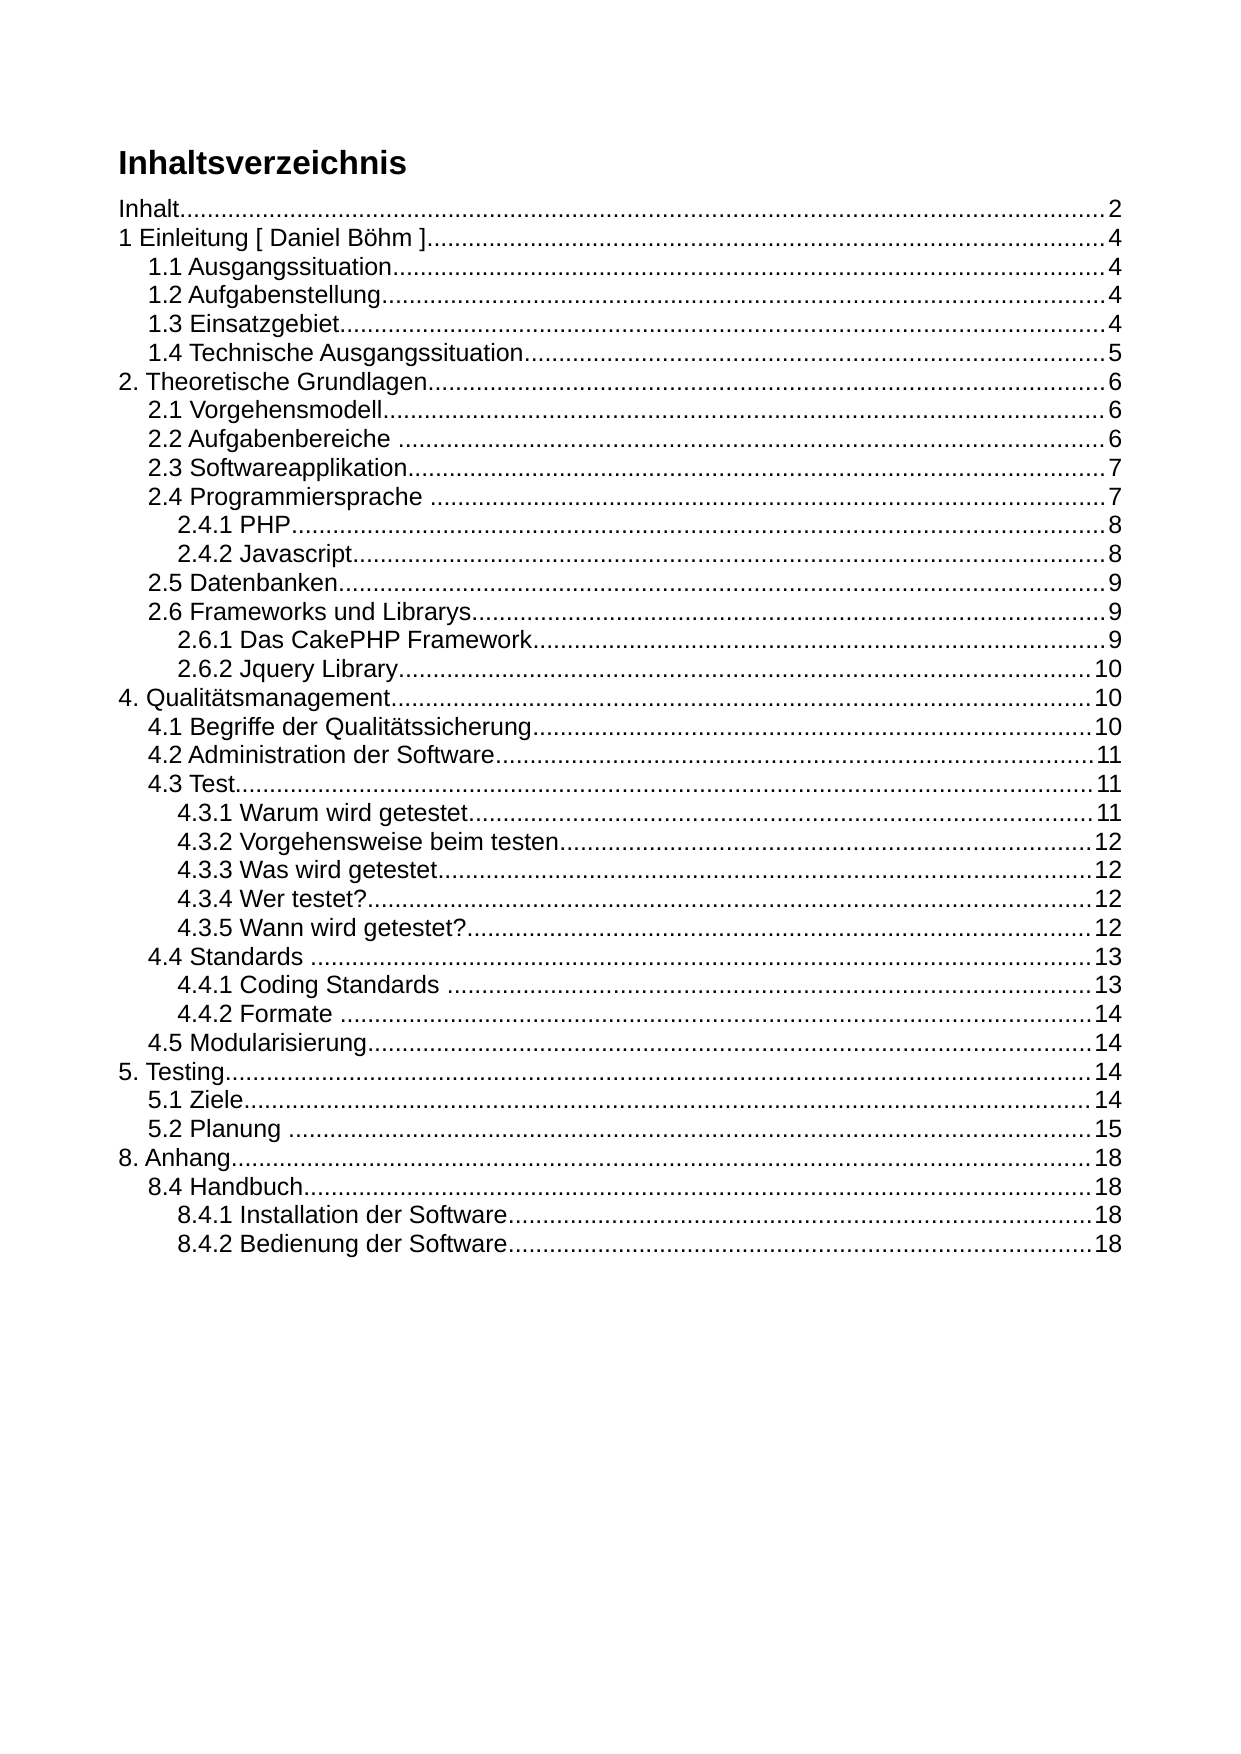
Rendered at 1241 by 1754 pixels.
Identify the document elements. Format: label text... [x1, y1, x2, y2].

text 4. Qualitätsmanagement 10 [118, 683, 1122, 712]
text 1.3 Einsatzgebiet 4 [148, 309, 1122, 338]
text 4.3.5 Wann wird getestet? 12 [177, 913, 1122, 942]
text 1.2 Aufgabenstellung 4 [148, 280, 1122, 309]
subtitle Inhaltsverzeichnis [118, 143, 1122, 182]
text 2.6.1 Das CakePHP Framework 9 [177, 625, 1122, 654]
text 2.6.2 Jquery Library 10 [177, 654, 1122, 683]
text 5.1 Ziele 14 [148, 1085, 1122, 1114]
text 4.4.2 Formate 14 [177, 999, 1122, 1028]
text 4.1 Begriffe der Qualitätssicherung 10 [148, 712, 1122, 740]
text 4.3.1 Warum wird getestet 11 [177, 798, 1122, 827]
text 2.4 Programmiersprache 7 [148, 482, 1122, 510]
text 4.3.4 Wer testet? 12 [177, 884, 1122, 913]
text 2.5 Datenbanken 9 [148, 568, 1122, 597]
text 2.4.2 Javascript 8 [177, 539, 1122, 568]
text 4.5 Modularisierung 14 [148, 1028, 1122, 1057]
text 2.2 Aufgabenbereiche 6 [148, 424, 1122, 453]
text 8.4.1 Installation der Software 18 [177, 1200, 1122, 1229]
text 4.3.3 Was wird getestet 12 [177, 855, 1122, 884]
text 5. Testing 14 [118, 1057, 1122, 1085]
text 2. Theoretische Grundlagen 6 [118, 367, 1122, 395]
text 2.3 Softwareapplikation 7 [148, 453, 1122, 482]
text 1 Einleitung [ Daniel Böhm ] 4 [118, 223, 1122, 252]
text 4.4 Standards 13 [148, 942, 1122, 970]
text 1.4 Technische Ausgangssituation 5 [148, 338, 1122, 367]
text 4.3.2 Vorgehensweise beim testen 12 [177, 827, 1122, 855]
text 8. Anhang 18 [118, 1143, 1122, 1172]
text 8.4 Handbuch 18 [148, 1172, 1122, 1200]
text 5.2 Planung 15 [148, 1114, 1122, 1143]
text 4.2 Administration der Software 11 [148, 740, 1122, 769]
text 8.4.2 Bedienung der Software 18 [177, 1229, 1122, 1258]
text 2.4.1 PHP 8 [177, 510, 1122, 539]
text 4.3 Test 11 [148, 769, 1122, 798]
text 2.6 Frameworks und Librarys 9 [148, 597, 1122, 625]
text Inhalt 2 [118, 194, 1122, 223]
text 1.1 Ausgangssituation 4 [148, 252, 1122, 280]
text 4.4.1 Coding Standards 13 [177, 970, 1122, 999]
text 2.1 Vorgehensmodell 6 [148, 395, 1122, 424]
